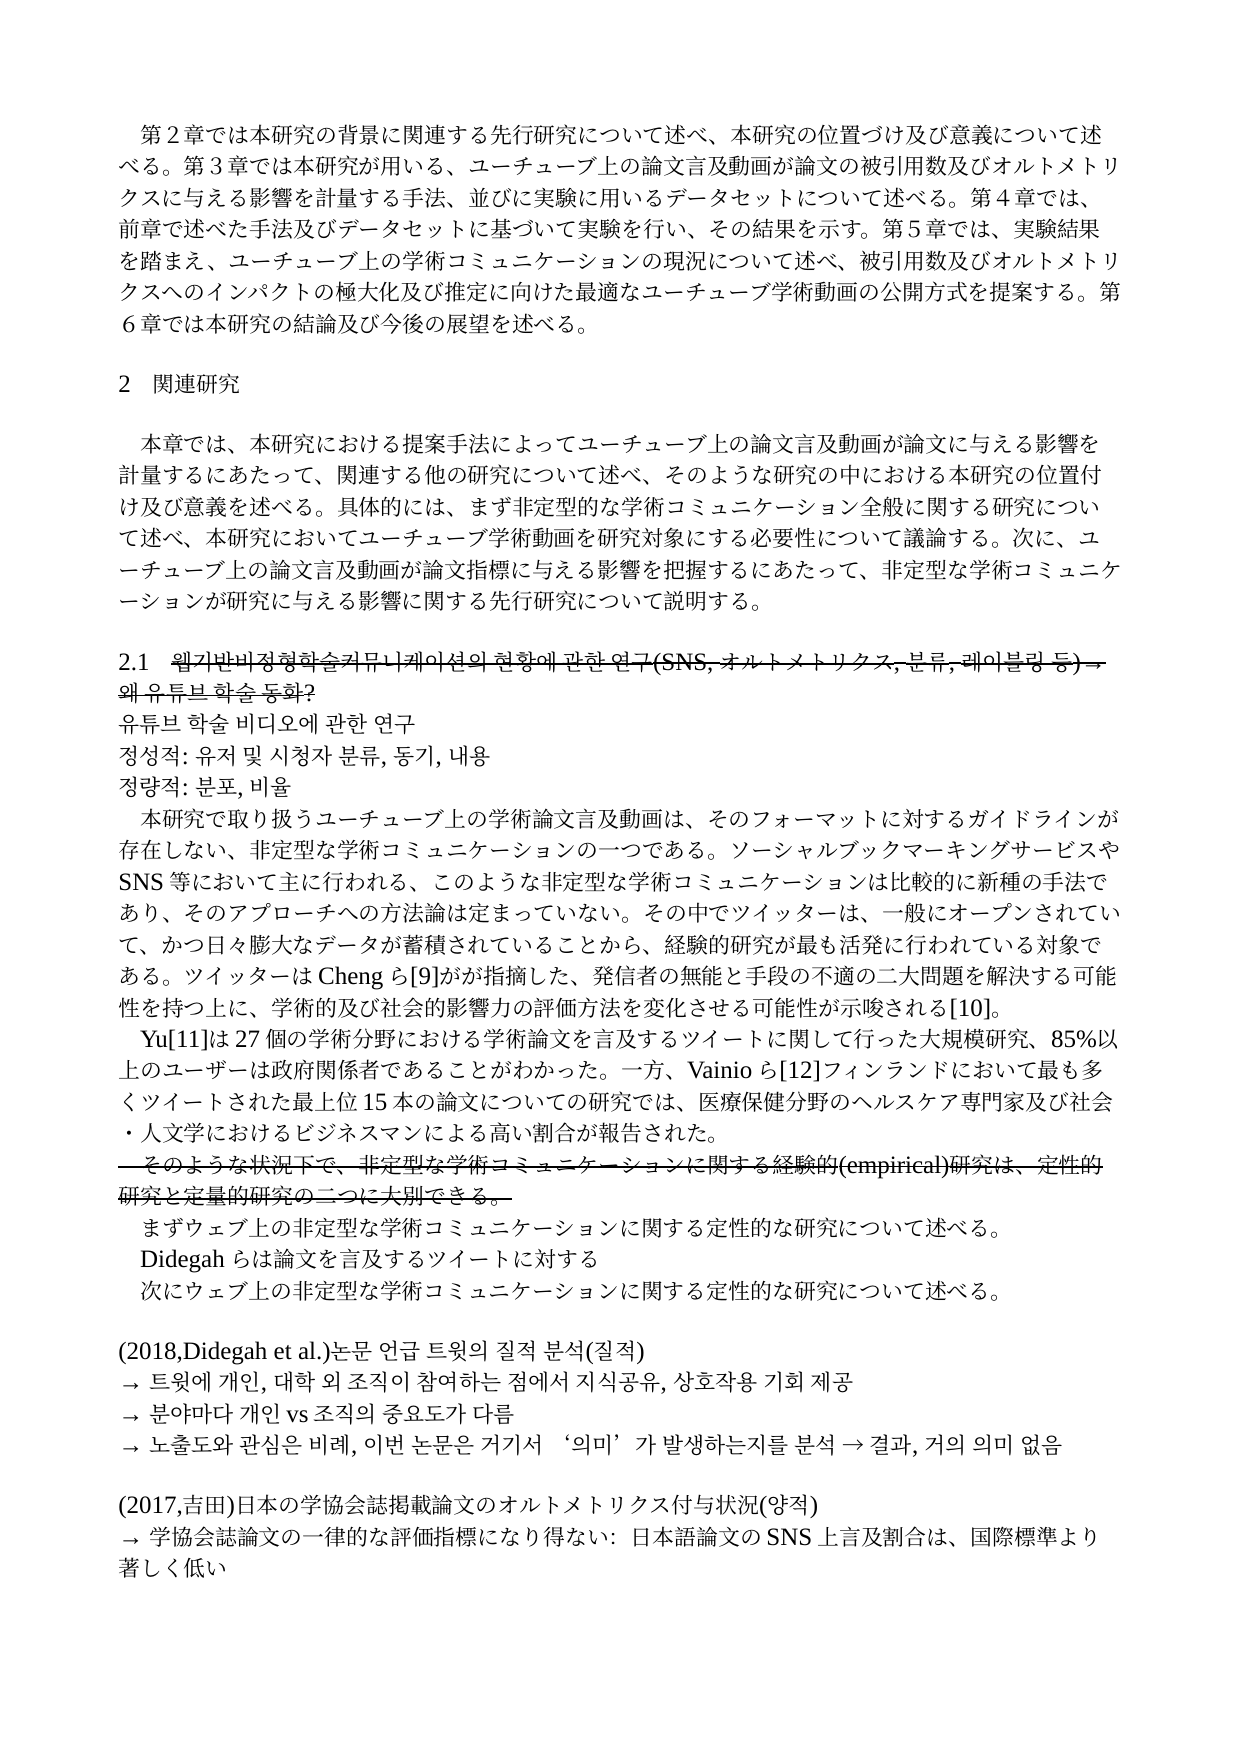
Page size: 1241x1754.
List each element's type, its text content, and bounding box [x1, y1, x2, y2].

text → 学協会誌論文の一律的な評価指標になり得ない：日本語論文のSNS上言及割合は、国際標準より著しく低い [118, 1520, 1122, 1583]
text 第２章では本研究の背景に関連する先行研究について述べ、本研究の位置づけ及び意義について述べる。第３章では本研究が用いる、ユーチューブ上の論文言及動画が論文の被引用数及びオルトメトリクスに与える影響を計量する手法、並びに実験に用いるデータセットについて述べる。第４章では、前章で述べた手法及びデータセットに基づいて実験を行い、その結果を示す。第５章では、実験結果を踏まえ、ユーチューブ上の学術コミュニケーションの現況について述べ、被引用数及びオルトメトリクスへのインパクトの極大化及び推定に向けた最適なユーチューブ学術動画の公開方式を提案する。第６章では本研究の結論及び今後の展望を述べる。 [118, 118, 1122, 338]
text 정성적: 유저 및 시청자 분류, 동기, 내용 [118, 739, 1122, 771]
text 次にウェブ上の非定型な学術コミュニケーションに関する定性的な研究について述べる。 [118, 1274, 1122, 1305]
text 本章では、本研究における提案手法によってユーチューブ上の論文言及動画が論文に与える影響を計量するにあたって、関連する他の研究について述べ、そのような研究の中における本研究の位置付け及び意義を述べる。具体的には、まず非定型的な学術コミュニケーション全般に関する研究について述べ、本研究においてユーチューブ学術動画を研究対象にする必要性について議論する。次に、ユーチューブ上の論文言及動画が論文指標に与える影響を把握するにあたって、非定型な学術コミュニケーションが研究に与える影響に関する先行研究について説明する。 [118, 427, 1122, 616]
text 정량적: 분포, 비율 [118, 771, 1122, 802]
text 本研究で取り扱うユーチューブ上の学術論文言及動画は、そのフォーマットに対するガイドラインが存在しない、非定型な学術コミュニケーションの一つである。ソーシャルブックマーキングサービスやSNS等において主に行われる、このような非定型な学術コミュニケーションは比較的に新種の手法であり、そのアプローチへの方法論は定まっていない。その中でツイッターは、一般にオープンされていて、かつ日々膨大なデータが蓄積されていることから、経験的研究が最も活発に行われている対象である。ツイッターはChengら[9]がが指摘した、発信者の無能と手段の不適の二大問題を解決する可能性を持つ上に、学術的及び社会的影響力の評価方法を変化させる可能性が示唆される[10]。 [118, 802, 1122, 1022]
text Yu[11]は27個の学術分野における学術論文を言及するツイートに関して行った大規模研究、85%以上のユーザーは政府関係者であることがわかった。一方、Vainioら[12]フィンランドにおいて最も多くツイートされた最上位15本の論文についての研究では、医療保健分野のヘルスケア専門家及び社会・人文学におけるビジネスマンによる高い割合が報告された。 [118, 1022, 1122, 1148]
text Didegahらは論文を言及するツイートに対する [118, 1242, 1122, 1274]
text → 노출도와 관심은 비례, 이번 논문은 거기서 ‘의미’가 발생하는지를 분석 → 결과, 거의 의미 없음 [118, 1428, 1122, 1460]
text 2.1 웹기반비정형학술커뮤니케이션의 현황에 관한 연구(SNS, オルトメトリクス, 분류, 레이블링 등)→왜 유튜브 학술 동화? [118, 645, 1122, 708]
text (2017,吉田)日本の学協会誌掲載論文のオルトメトリクス付与状況(양적) [118, 1489, 1122, 1520]
text 2 関連研究 [118, 367, 1122, 398]
text 유튜브 학술 비디오에 관한 연구 [118, 708, 1122, 739]
text そのような状況下で、非定型な学術コミュニケーションに関する経験的(empirical)研究は、定性的研究と定量的研究の二つに大別できる。 [118, 1148, 1122, 1211]
text → 트윗에 개인, 대학 외 조직이 참여하는 점에서 지식공유, 상호작용 기회 제공 [118, 1366, 1122, 1397]
text → 분야마다 개인vs조직의 중요도가 다름 [118, 1397, 1122, 1428]
text まずウェブ上の非定型な学術コミュニケーションに関する定性的な研究について述べる。 [118, 1211, 1122, 1242]
text (2018,Didegah et al.)논문 언급 트윗의 질적 분석(질적) [118, 1334, 1122, 1366]
